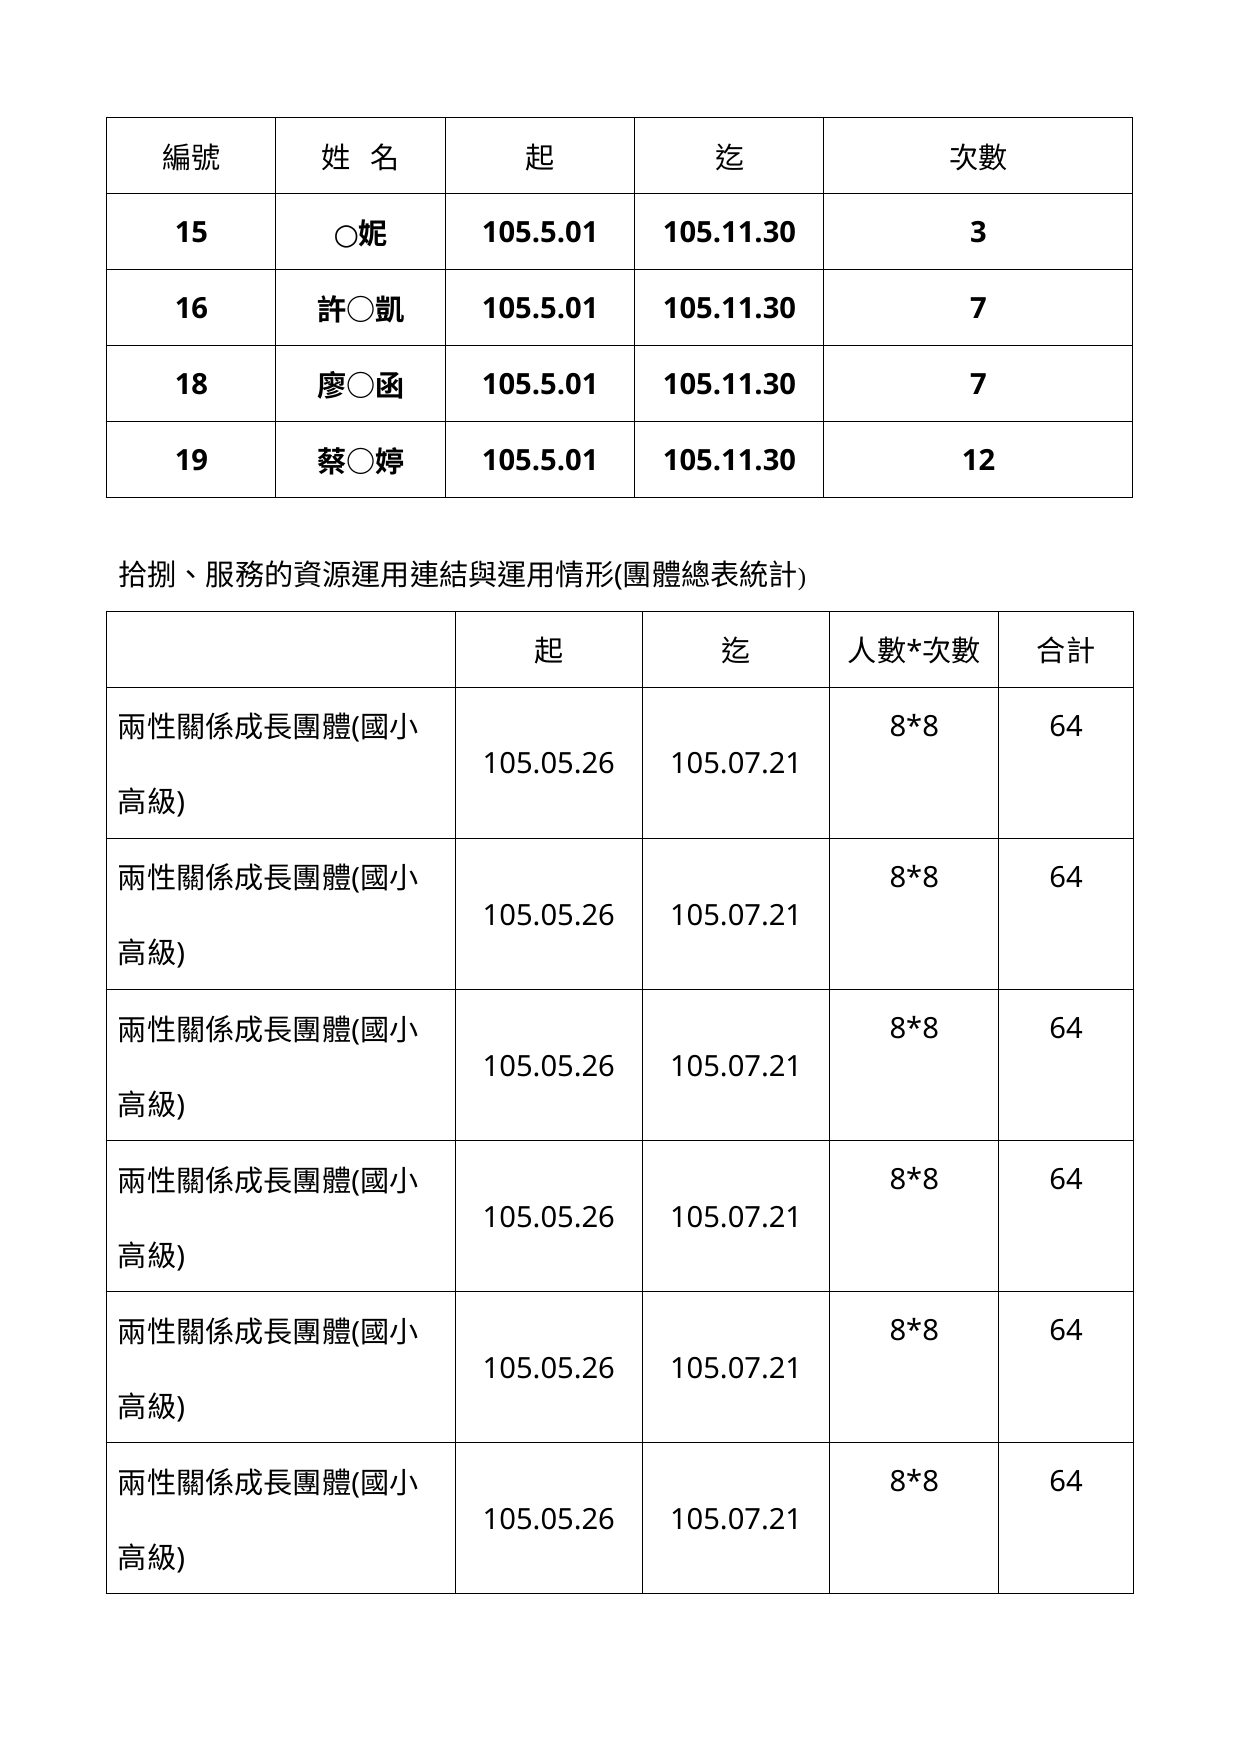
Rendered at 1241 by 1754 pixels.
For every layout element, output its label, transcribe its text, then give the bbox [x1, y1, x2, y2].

table_cell 105.07.21 [643, 688, 829, 838]
table_cell ○妮 [276, 194, 445, 269]
table_header 人數*次數 [830, 612, 998, 687]
table_cell 105.07.21 [643, 1141, 829, 1291]
table_cell 105.11.30 [635, 270, 823, 345]
table_cell 蔡○婷 [276, 422, 445, 497]
table_cell 8*8 [830, 688, 998, 838]
table_header 編號 [107, 118, 275, 193]
table_cell 8*8 [830, 1443, 998, 1593]
table_cell 105.5.01 [446, 270, 634, 345]
table_header 迄 [643, 612, 829, 687]
table_header 次數 [824, 118, 1132, 193]
table_cell 64 [999, 1443, 1133, 1593]
table_cell 105.05.26 [456, 839, 642, 989]
table_cell 105.07.21 [643, 1443, 829, 1593]
table_cell 兩性關係成長團體(國小高級) [107, 688, 455, 838]
table_cell 18 [107, 346, 275, 421]
table_cell 許○凱 [276, 270, 445, 345]
table_cell 兩性關係成長團體(國小高級) [107, 1292, 455, 1442]
table_cell 105.07.21 [643, 839, 829, 989]
table_cell 16 [107, 270, 275, 345]
table_cell 兩性關係成長團體(國小高級) [107, 990, 455, 1140]
table_cell 兩性關係成長團體(國小高級) [107, 839, 455, 989]
table_cell 64 [999, 1141, 1133, 1291]
table_cell 105.05.26 [456, 1141, 642, 1291]
table_header 迄 [635, 118, 823, 193]
table_cell 兩性關係成長團體(國小高級) [107, 1141, 455, 1291]
table_cell 105.5.01 [446, 194, 634, 269]
table_header 合計 [999, 612, 1133, 687]
table_cell 105.05.26 [456, 1443, 642, 1593]
table_cell 64 [999, 688, 1133, 838]
table_cell 兩性關係成長團體(國小高級) [107, 1443, 455, 1593]
table_cell 3 [824, 194, 1132, 269]
table_cell 19 [107, 422, 275, 497]
table_cell 105.5.01 [446, 422, 634, 497]
table_cell 105.11.30 [635, 422, 823, 497]
table_cell 105.05.26 [456, 1292, 642, 1442]
table_cell 8*8 [830, 1141, 998, 1291]
table_header 姓 名 [276, 118, 445, 193]
text 拾捌、服務的資源運用連結與運用情形(團體總表統計) [118, 536, 1122, 611]
table_cell 105.05.26 [456, 688, 642, 838]
table_cell 105.07.21 [643, 990, 829, 1140]
table_cell 105.07.21 [643, 1292, 829, 1442]
table_cell 105.05.26 [456, 990, 642, 1140]
table_header 起 [446, 118, 634, 193]
table_cell 15 [107, 194, 275, 269]
table_cell 7 [824, 346, 1132, 421]
table_cell 12 [824, 422, 1132, 497]
table_cell 64 [999, 839, 1133, 989]
table_cell 105.11.30 [635, 346, 823, 421]
table_cell 7 [824, 270, 1132, 345]
table_header [107, 612, 455, 687]
table_cell 廖○函 [276, 346, 445, 421]
table_header 起 [456, 612, 642, 687]
table_cell 105.11.30 [635, 194, 823, 269]
table_cell 64 [999, 1292, 1133, 1442]
table_cell 8*8 [830, 839, 998, 989]
table_cell 8*8 [830, 990, 998, 1140]
table_cell 105.5.01 [446, 346, 634, 421]
table_cell 8*8 [830, 1292, 998, 1442]
table_cell 64 [999, 990, 1133, 1140]
